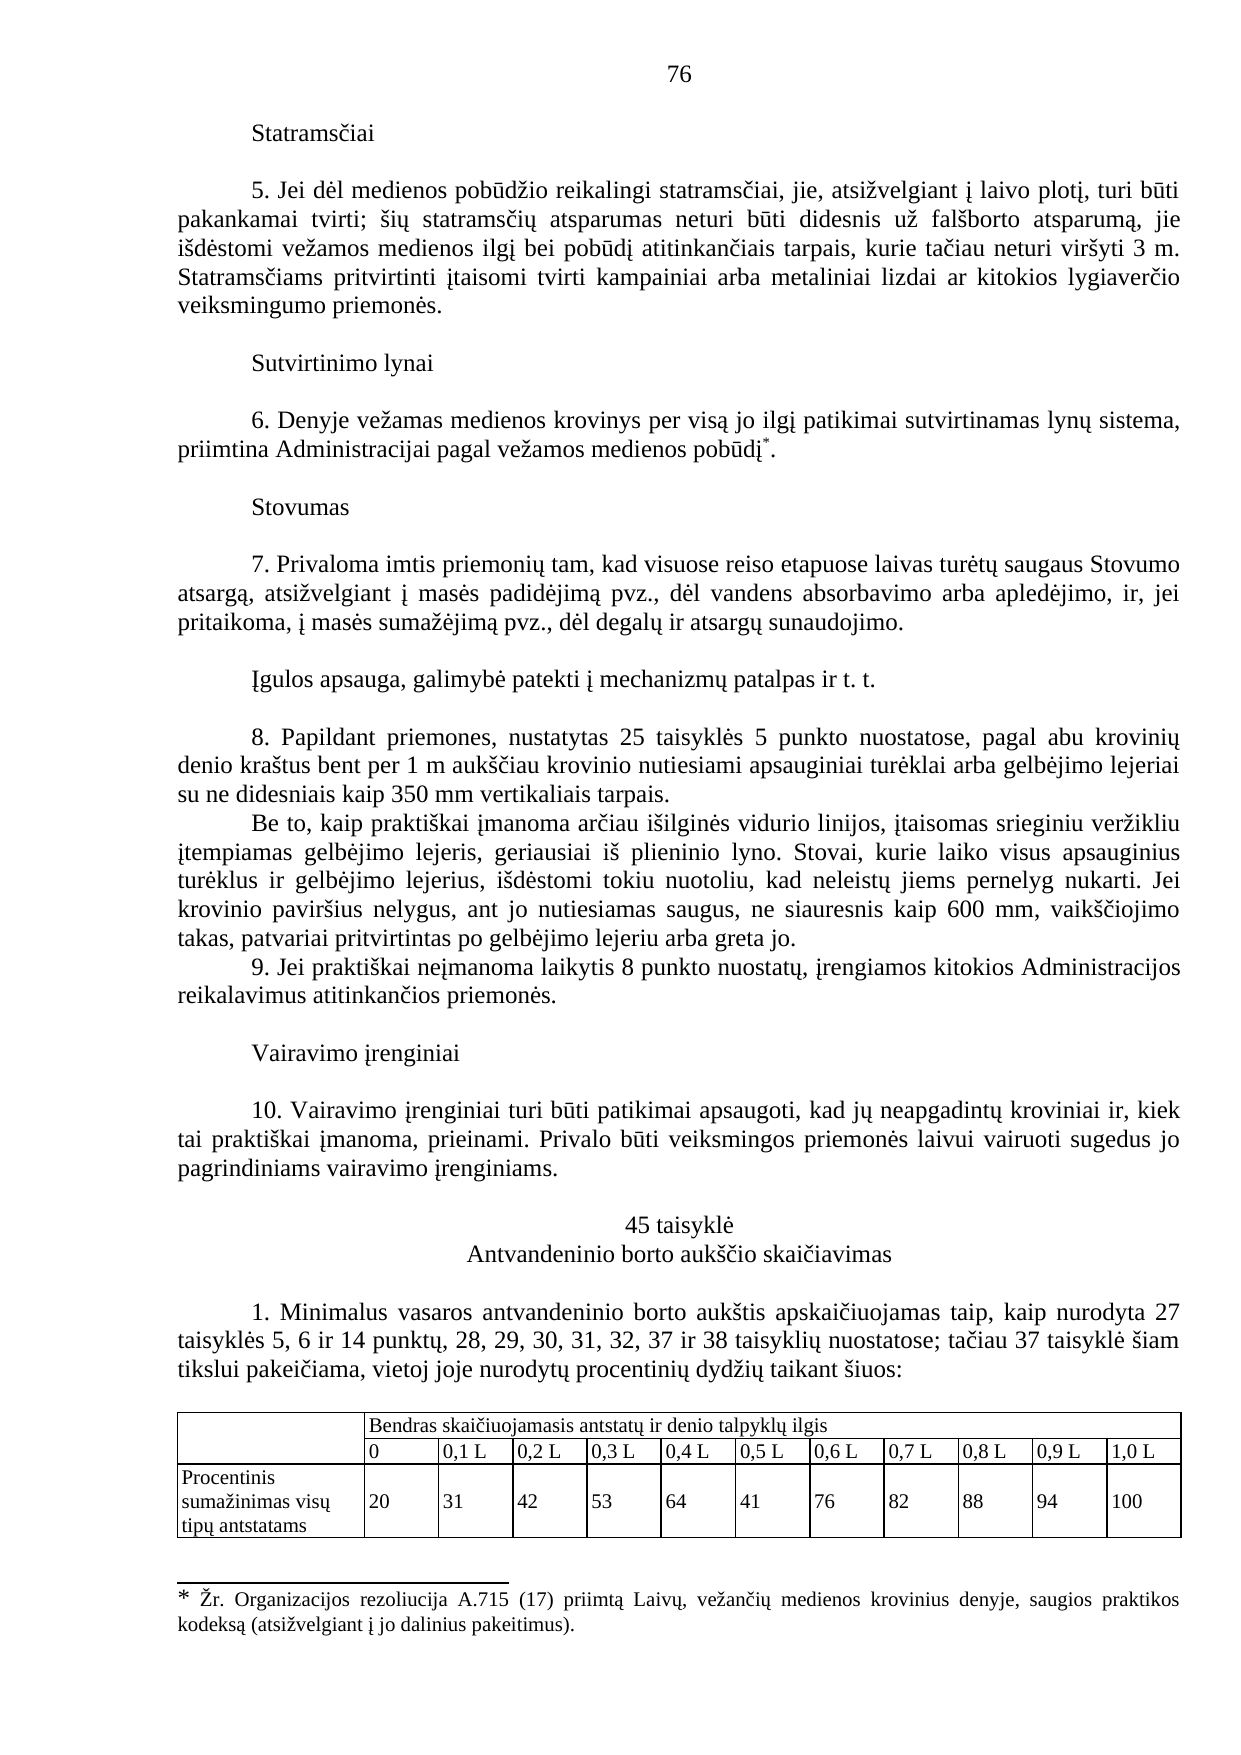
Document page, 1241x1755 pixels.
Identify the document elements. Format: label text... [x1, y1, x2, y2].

text Vairavimo įrenginiai [177, 1038, 1181, 1067]
text 8. Papildant priemones, nustatytas 25 taisyklės 5 punkto nuostatose, pagal abu krovinių denio kraštus bent per 1 m aukščiau krovinio nutiesiami apsauginiai turėklai arba gelbėjimo lejeriai su ne didesniais kaip 350 mm vertikaliais tarpais. [177, 722, 1181, 808]
table_cell 53 [588, 1465, 660, 1537]
text Žr. Organizacijos rezoliucija A.715 (17) priimtą Laivų, vežančių medienos krovinius denyje, saugios praktikos kodeksą (atsižvelgiant į jo dalinius pakeitimus). [177, 1583, 1181, 1636]
text 6. Denyje vežamas medienos krovinys per visą jo ilgį patikimai sutvirtinamas lynų sistema, priimtina Administracijai pagal vežamos medienos pobūdį. [177, 406, 1181, 463]
text Statramsčiai [177, 118, 1181, 147]
table_cell 64 [662, 1465, 735, 1537]
table_cell 0 [434, 1439, 438, 1463]
table_cell 82 [885, 1465, 958, 1537]
table_cell 88 [959, 1465, 1032, 1537]
table_cell 76 [811, 1465, 883, 1537]
text Įgulos apsauga, galimybė patekti į mechanizmų patalpas ir t. t. [177, 664, 1181, 693]
text Stovumas [177, 492, 1181, 521]
table_cell 31 [439, 1465, 512, 1537]
table_cell 100 [1108, 1465, 1180, 1537]
text 9. Jei praktiškai neįmanoma laikytis 8 punkto nuostatų, įrengiamos kitokios Administracijos reikalavimus atitinkančios priemonės. [177, 952, 1181, 1009]
table_cell 42 [514, 1465, 586, 1537]
text 45 taisyklė [177, 1211, 1181, 1239]
text 10. Vairavimo įrenginiai turi būti patikimai apsaugoti, kad jų neapgadintų kroviniai ir, kiek tai praktiškai įmanoma, prieinami. Privalo būti veiksmingos priemonės laivui vairuoti sugedus jo pagrindiniams vairavimo įrenginiams. [177, 1096, 1181, 1182]
table_header [178, 1413, 364, 1463]
text 5. Jei dėl medienos pobūdžio reikalingi statramsčiai, jie, atsižvelgiant į laivo plotį, turi būti pakankamai tvirti; šių statramsčių atsparumas neturi būti didesnis už falšborto atsparumą, jie išdėstomi vežamos medienos ilgį bei pobūdį atitinkančiais tarpais, kurie tačiau neturi viršyti 3 m. Statramsčiams pritvirtinti įtaisomi tvirti kampainiai arba metaliniai lizdai ar kitokios lygiaverčio veiksmingumo priemonės. [177, 176, 1181, 319]
text 7. Privaloma imtis priemonių tam, kad visuose reiso etapuose laivas turėtų saugaus Stovumo atsargą, atsižvelgiant į masės padidėjimą pvz., dėl vandens absorbavimo arba apledėjimo, ir, jei pritaikoma, į masės sumažėjimą pvz., dėl degalų ir atsargų sunaudojimo. [177, 549, 1181, 636]
text 1. Minimalus vasaros antvandeninio borto aukštis apskaičiuojamas taip, kaip nurodyta 27 taisyklės 5, 6 ir 14 punktų, 28, 29, 30, 31, 32, 37 ir 38 taisyklių nuostatose; tačiau 37 taisyklė šiam tikslui pakeičiama, vietoj joje nurodytų procentinių dydžių taikant šiuos: [177, 1297, 1181, 1383]
text Antvandeninio borto aukščio skaičiavimas [177, 1239, 1181, 1268]
table_cell 94 [1033, 1465, 1106, 1537]
table_cell 0 [365, 1439, 369, 1463]
table_cell 20 [365, 1465, 438, 1537]
table_cell 41 [736, 1465, 809, 1537]
text Sutvirtinimo lynai [177, 348, 1181, 377]
text Be to, kaip praktiškai įmanoma arčiau išilginės vidurio linijos, įtaisomas srieginiu veržikliu įtempiamas gelbėjimo lejeris, geriausiai iš plieninio lyno. Stovai, kurie laiko visus apsauginius turėklus ir gelbėjimo lejerius, išdėstomi tokiu nuotoliu, kad neleistų jiems pernelyg nukarti. Jei krovinio paviršius nelygus, ant jo nutiesiamas saugus, ne siauresnis kaip 600 mm, vaikščiojimo takas, patvariai pritvirtintas po gelbėjimo lejeriu arba greta jo. [177, 808, 1181, 952]
